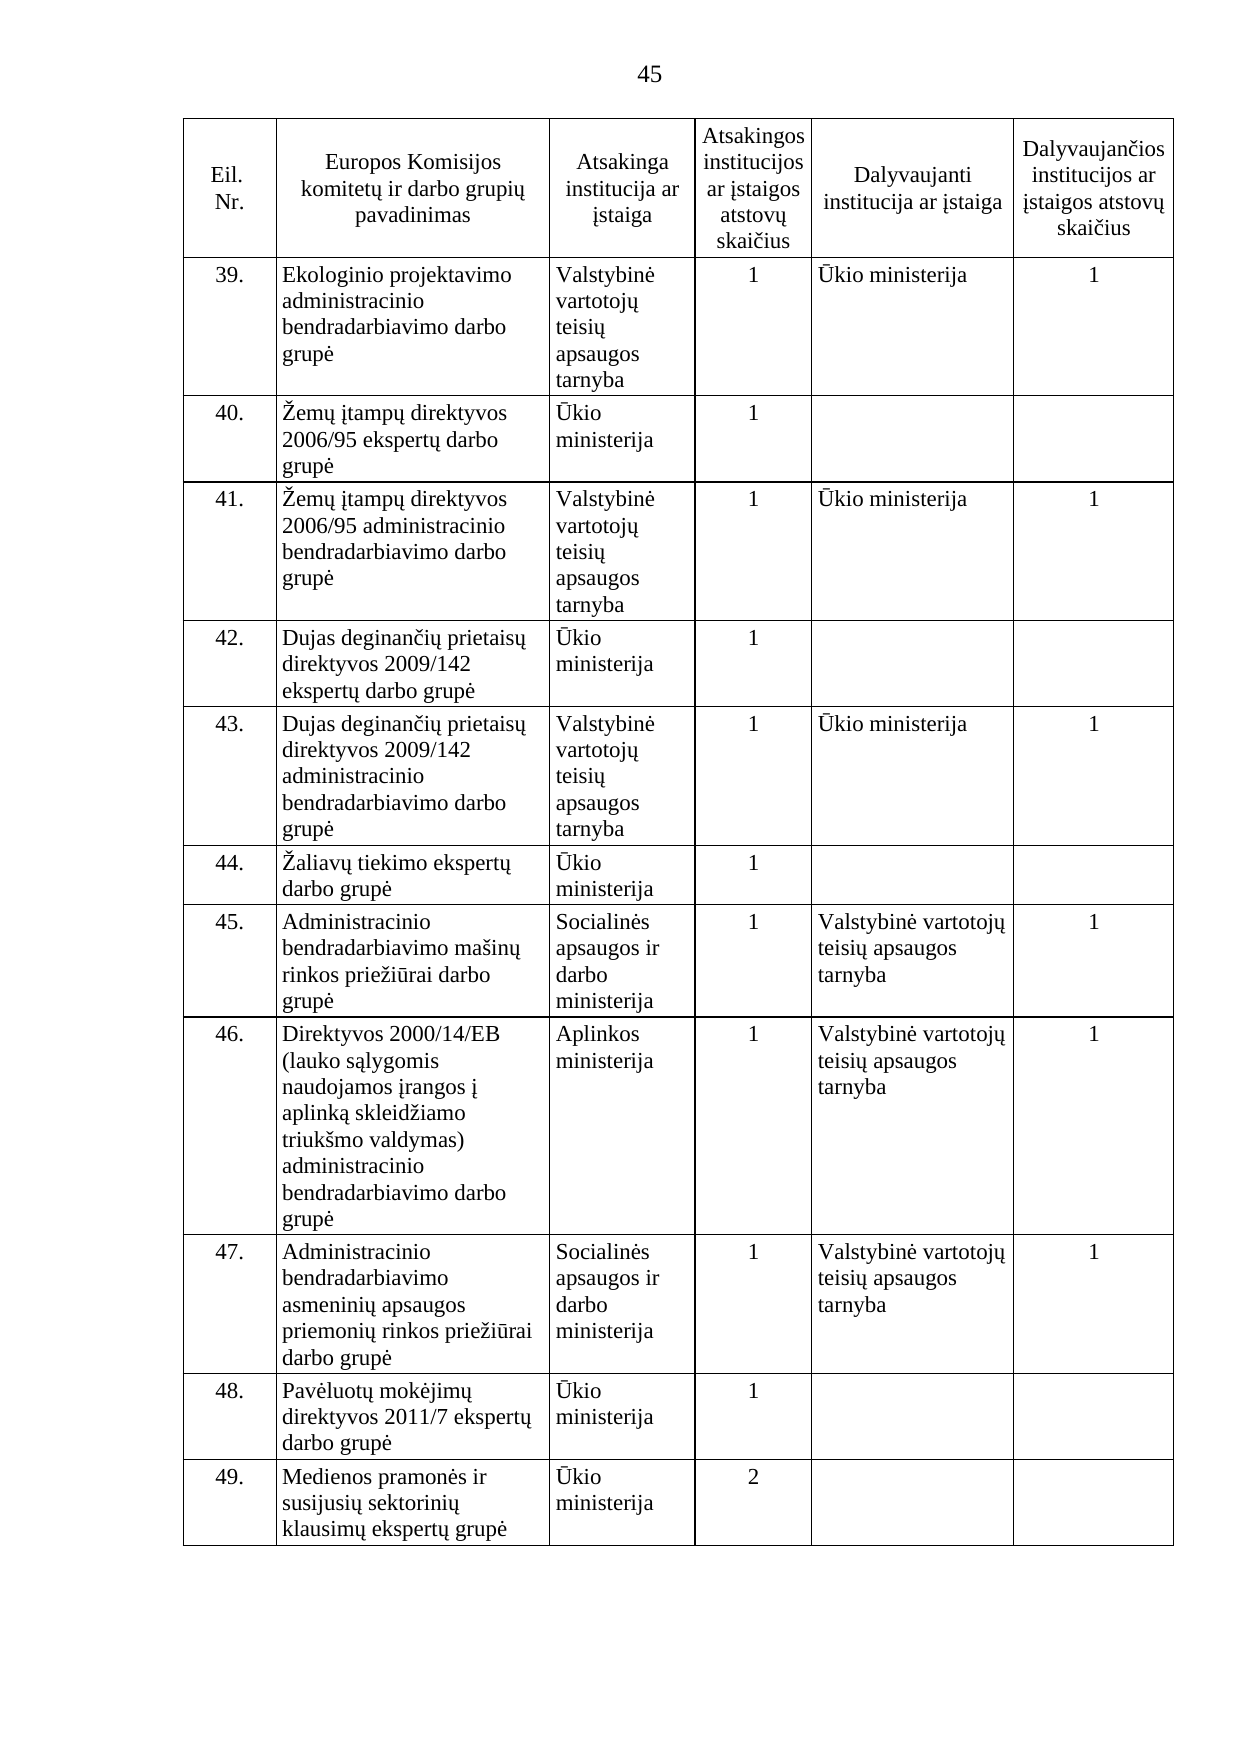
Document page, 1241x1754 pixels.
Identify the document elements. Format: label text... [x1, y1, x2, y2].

table_cell 45. [184, 905, 276, 1016]
table_cell [812, 1460, 1013, 1545]
table_cell [1174, 845, 1187, 904]
table_cell 39. [184, 258, 276, 395]
table_cell Direktyvos 2000/14/EB (lauko sąlygomis naudojamos įrangos į aplinką skleidžiamo triukšmo valdymas) administracinio bendradarbiavimo darbo grupė [277, 1018, 549, 1234]
table_cell Ūkio ministerija [550, 1374, 694, 1459]
table_cell [812, 1374, 1013, 1459]
table_cell Valstybinė vartotojų teisių apsaugos tarnyba [812, 905, 1013, 1016]
table_cell Valstybinė vartotojų teisių apsaugos tarnyba [550, 707, 694, 844]
table_cell 1 [696, 1235, 811, 1373]
table_cell Ūkio ministerija [550, 621, 694, 706]
table_cell Pavėluotų mokėjimų direktyvos 2011/7 ekspertų darbo grupė [277, 1374, 549, 1459]
table_cell [1174, 1373, 1187, 1459]
table_cell Ūkio ministerija [550, 1460, 694, 1545]
table_cell [1174, 257, 1187, 395]
table_cell Administracinio bendradarbiavimo asmeninių apsaugos priemonių rinkos priežiūrai darbo grupė [277, 1235, 549, 1373]
table_cell [1014, 396, 1173, 481]
table_cell 49. [184, 1460, 276, 1545]
table_cell Ekologinio projektavimo administracinio bendradarbiavimo darbo grupė [277, 258, 549, 395]
table_cell Ūkio ministerija [812, 483, 1013, 620]
table_header [1174, 118, 1187, 257]
table_cell 1 [696, 258, 811, 395]
table_cell [1014, 1460, 1173, 1545]
table_cell 1 [1014, 1235, 1173, 1373]
table_cell 1 [696, 1374, 811, 1459]
table_header Dalyvaujančios institucijos ar įstaigos atstovų skaičius [1014, 119, 1173, 257]
table_header Dalyvaujanti institucija ar įstaiga [812, 119, 1013, 257]
table_cell [1174, 1234, 1187, 1373]
table_cell 1 [696, 707, 811, 844]
table_cell [1014, 846, 1173, 904]
table_cell [1174, 620, 1187, 706]
table_cell 1 [696, 621, 811, 706]
table_cell Aplinkos ministerija [550, 1018, 694, 1234]
table_cell [1174, 706, 1187, 844]
table_cell [812, 396, 1013, 481]
table_header Eil. Nr. [184, 119, 276, 257]
table_cell 40. [184, 396, 276, 481]
table_cell Valstybinė vartotojų teisių apsaugos tarnyba [550, 483, 694, 620]
table_cell Valstybinė vartotojų teisių apsaugos tarnyba [550, 258, 694, 395]
table_cell [812, 621, 1013, 706]
table_cell 1 [1014, 1018, 1173, 1234]
table_cell [1174, 1016, 1187, 1234]
table_header Europos Komisijos komitetų ir darbo grupių pavadinimas [277, 119, 549, 257]
table_cell Ūkio ministerija [812, 707, 1013, 844]
table_cell Žaliavų tiekimo ekspertų darbo grupė [277, 846, 549, 904]
table_cell 1 [696, 396, 811, 481]
table_cell Dujas deginančių prietaisų direktyvos 2009/142 administracinio bendradarbiavimo darbo grupė [277, 707, 549, 844]
table_cell Socialinės apsaugos ir darbo ministerija [550, 1235, 694, 1373]
table_cell [1014, 1374, 1173, 1459]
table_cell Žemų įtampų direktyvos 2006/95 administracinio bendradarbiavimo darbo grupė [277, 483, 549, 620]
table_cell [812, 846, 1013, 904]
table_cell 1 [1014, 483, 1173, 620]
table_cell 46. [184, 1018, 276, 1234]
table_cell [1174, 904, 1187, 1016]
table_cell Socialinės apsaugos ir darbo ministerija [550, 905, 694, 1016]
table_cell [1174, 395, 1187, 481]
table_cell Žemų įtampų direktyvos 2006/95 ekspertų darbo grupė [277, 396, 549, 481]
table_cell Ūkio ministerija [550, 396, 694, 481]
table_cell 47. [184, 1235, 276, 1373]
table_cell 1 [696, 1018, 811, 1234]
table_cell 2 [696, 1460, 811, 1545]
table_header Atsakinga institucija ar įstaiga [550, 119, 694, 257]
table_cell 48. [184, 1374, 276, 1459]
table_header Atsakingos institucijos ar įstaigos atstovų skaičius [696, 119, 811, 257]
table_cell 42. [184, 621, 276, 706]
table_cell [1014, 621, 1173, 706]
table_cell 1 [1014, 707, 1173, 844]
table_cell 1 [1014, 258, 1173, 395]
table_cell Medienos pramonės ir susijusių sektorinių klausimų ekspertų grupė [277, 1460, 549, 1545]
table_cell 41. [184, 483, 276, 620]
table_cell 1 [696, 905, 811, 1016]
table_cell 1 [696, 846, 811, 904]
table_cell 1 [1014, 905, 1173, 1016]
table_cell [1174, 1459, 1187, 1545]
table_cell Dujas deginančių prietaisų direktyvos 2009/142 ekspertų darbo grupė [277, 621, 549, 706]
table_cell Valstybinė vartotojų teisių apsaugos tarnyba [812, 1018, 1013, 1234]
table_cell Ūkio ministerija [550, 846, 694, 904]
table_cell 43. [184, 707, 276, 844]
table_cell Valstybinė vartotojų teisių apsaugos tarnyba [812, 1235, 1013, 1373]
table_cell 1 [696, 483, 811, 620]
table_cell Ūkio ministerija [812, 258, 1013, 395]
table_cell [1174, 481, 1187, 620]
table_cell 44. [184, 846, 276, 904]
table_cell Administracinio bendradarbiavimo mašinų rinkos priežiūrai darbo grupė [277, 905, 549, 1016]
